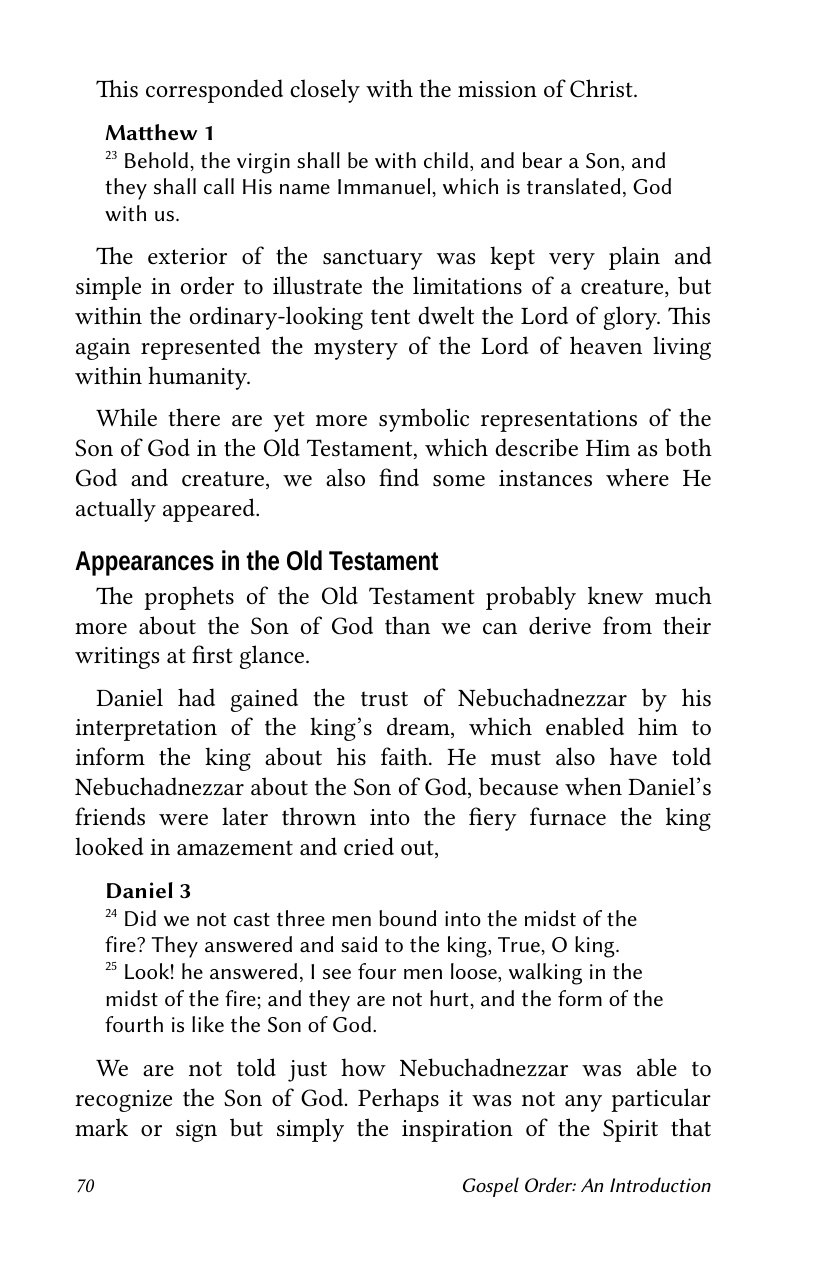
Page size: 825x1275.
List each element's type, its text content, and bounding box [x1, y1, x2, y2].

text Matthew 1 [105, 120, 712, 146]
text The exterior of the sanctuary was kept very plain and simple in order to illustrate the limitations of a creature, but within the ordinary-looking tent dwelt the Lord of glory. This again represented the mystery of the Lord of heaven living within humanity. [75, 242, 712, 391]
text 23 Behold, the virgin shall be with child, and bear a Son, and they shall call His name Immanuel, which is translated, God with us. [105, 147, 682, 227]
subtitle Appearances in the Old Testament [75, 545, 712, 576]
text Daniel had gained the trust of Nebuchadnezzar by his interpretation of the king’s dream, which enabled him to inform the king about his faith. He must also have told Nebuchadnezzar about the Son of God, because when Daniel’s friends were later thrown into the fiery furnace the king looked in amazement and cried out, [75, 683, 712, 862]
text Daniel 3 [105, 878, 712, 904]
text 25 Look! he answered, I see four men loose, walking in the midst of the fire; and they are not hurt, and the form of the fourth is like the Son of God. [105, 959, 682, 1038]
text This corresponded closely with the mission of Christ. [75, 75, 712, 103]
text 24 Did we not cast three men bound into the midst of the fire? They answered and said to the king, True, O king. [105, 906, 682, 958]
text We are not told just how Nebuchadnezzar was able to recognize the Son of God. Perhaps it was not any particular mark or sign but simply the inspiration of the Spirit that [75, 1054, 712, 1142]
text The prophets of the Old Testament probably knew much more about the Son of God than we can derive from their writings at first glance. [75, 582, 712, 670]
text While there are yet more symbolic representations of the Son of God in the Old Testament, which describe Him as both God and creature, we also find some instances where He actually appeared. [75, 404, 712, 522]
